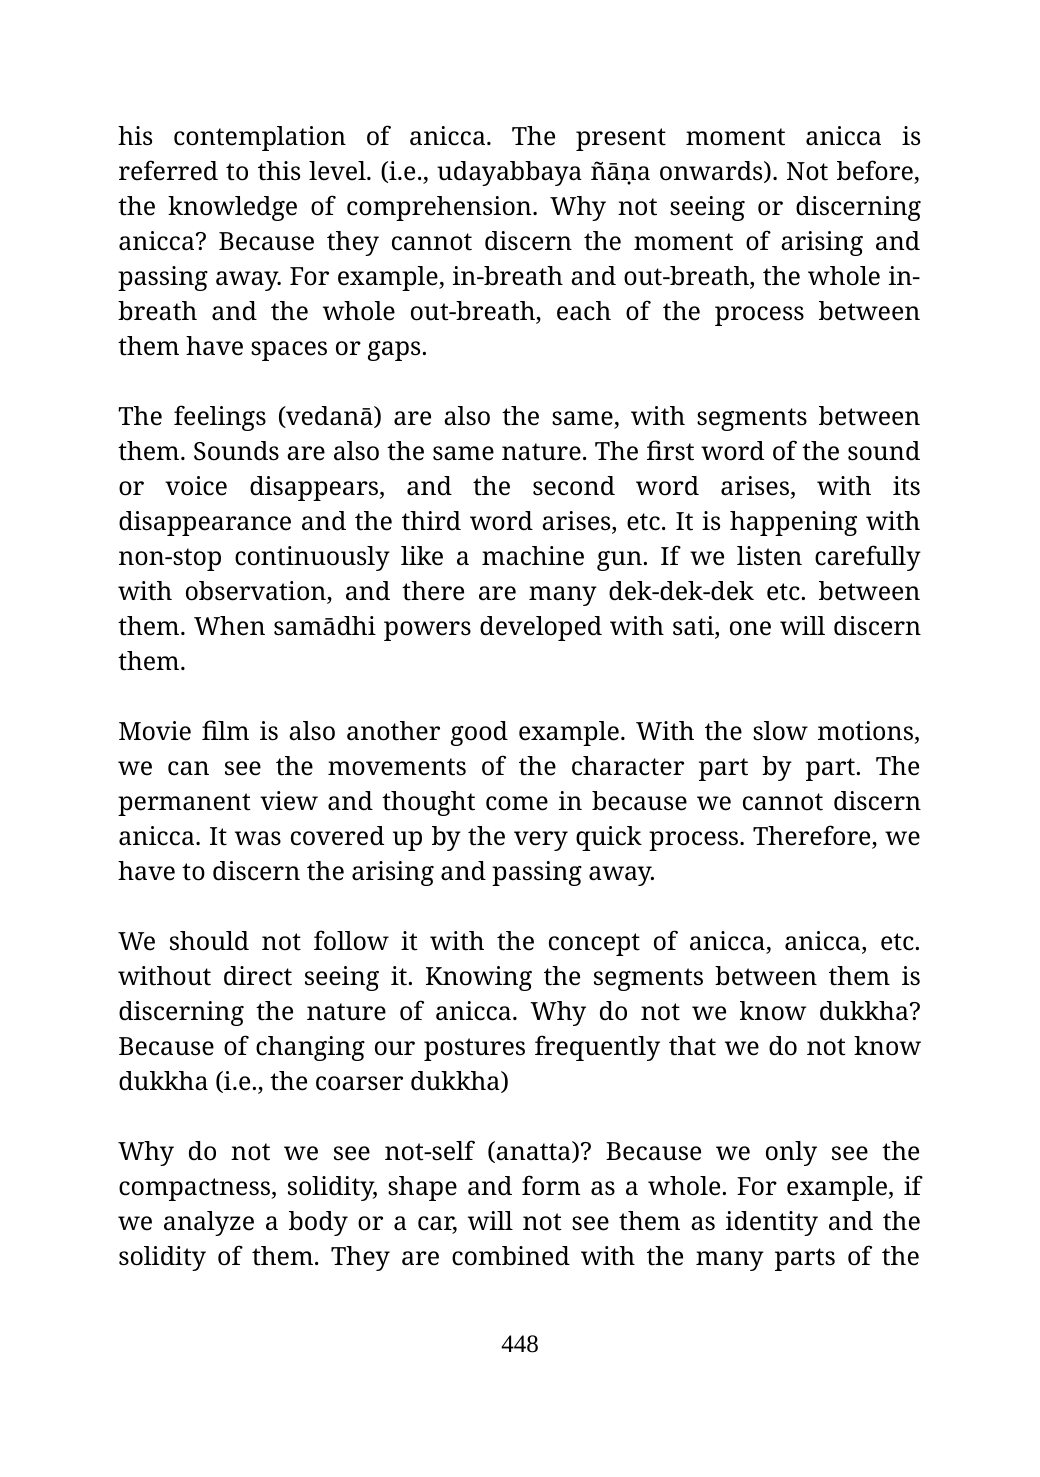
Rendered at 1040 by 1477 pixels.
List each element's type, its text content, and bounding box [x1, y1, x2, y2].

text his contemplation of anicca. The present moment anicca is referred to this level. (i.e., udayabbaya ñāṇa onwards). Not before, the knowledge of comprehension. Why not seeing or discerning anicca? Because they cannot discern the moment of arising and passing away. For example, in-breath and out-breath, the whole in-breath and the whole out-breath, each of the process between them have spaces or gaps. The feelings (vedanā) are also the same, with segments between them. Sounds are also the same nature. The first word of the sound or voice disappears, and the second word arises, with its disappearance and the third word arises, etc. It is happening with non-stop continuously like a machine gun. If we listen carefully with observation, and there are many dek-dek-dek etc. between them. When samādhi powers developed with sati, one will discern them. Movie film is also another good example. With the slow motions, we can see the movements of the character part by part. The permanent view and thought come in because we cannot discern anicca. It was covered up by the very quick process. Therefore, we have to discern the arising and passing away. We should not follow it with the concept of anicca, anicca, etc. without direct seeing it. Knowing the segments between them is discerning the nature of anicca. Why do not we know dukkha? Because of changing our postures frequently that we do not know dukkha (i.e., the coarser dukkha) Why do not we see not-self (anatta)? Because we only see the compactness, solidity, shape and form as a whole. For example, if we analyze a body or a car, will not see them as identity and the solidity of them. They are combined with the many parts of the [118, 118, 922, 1273]
